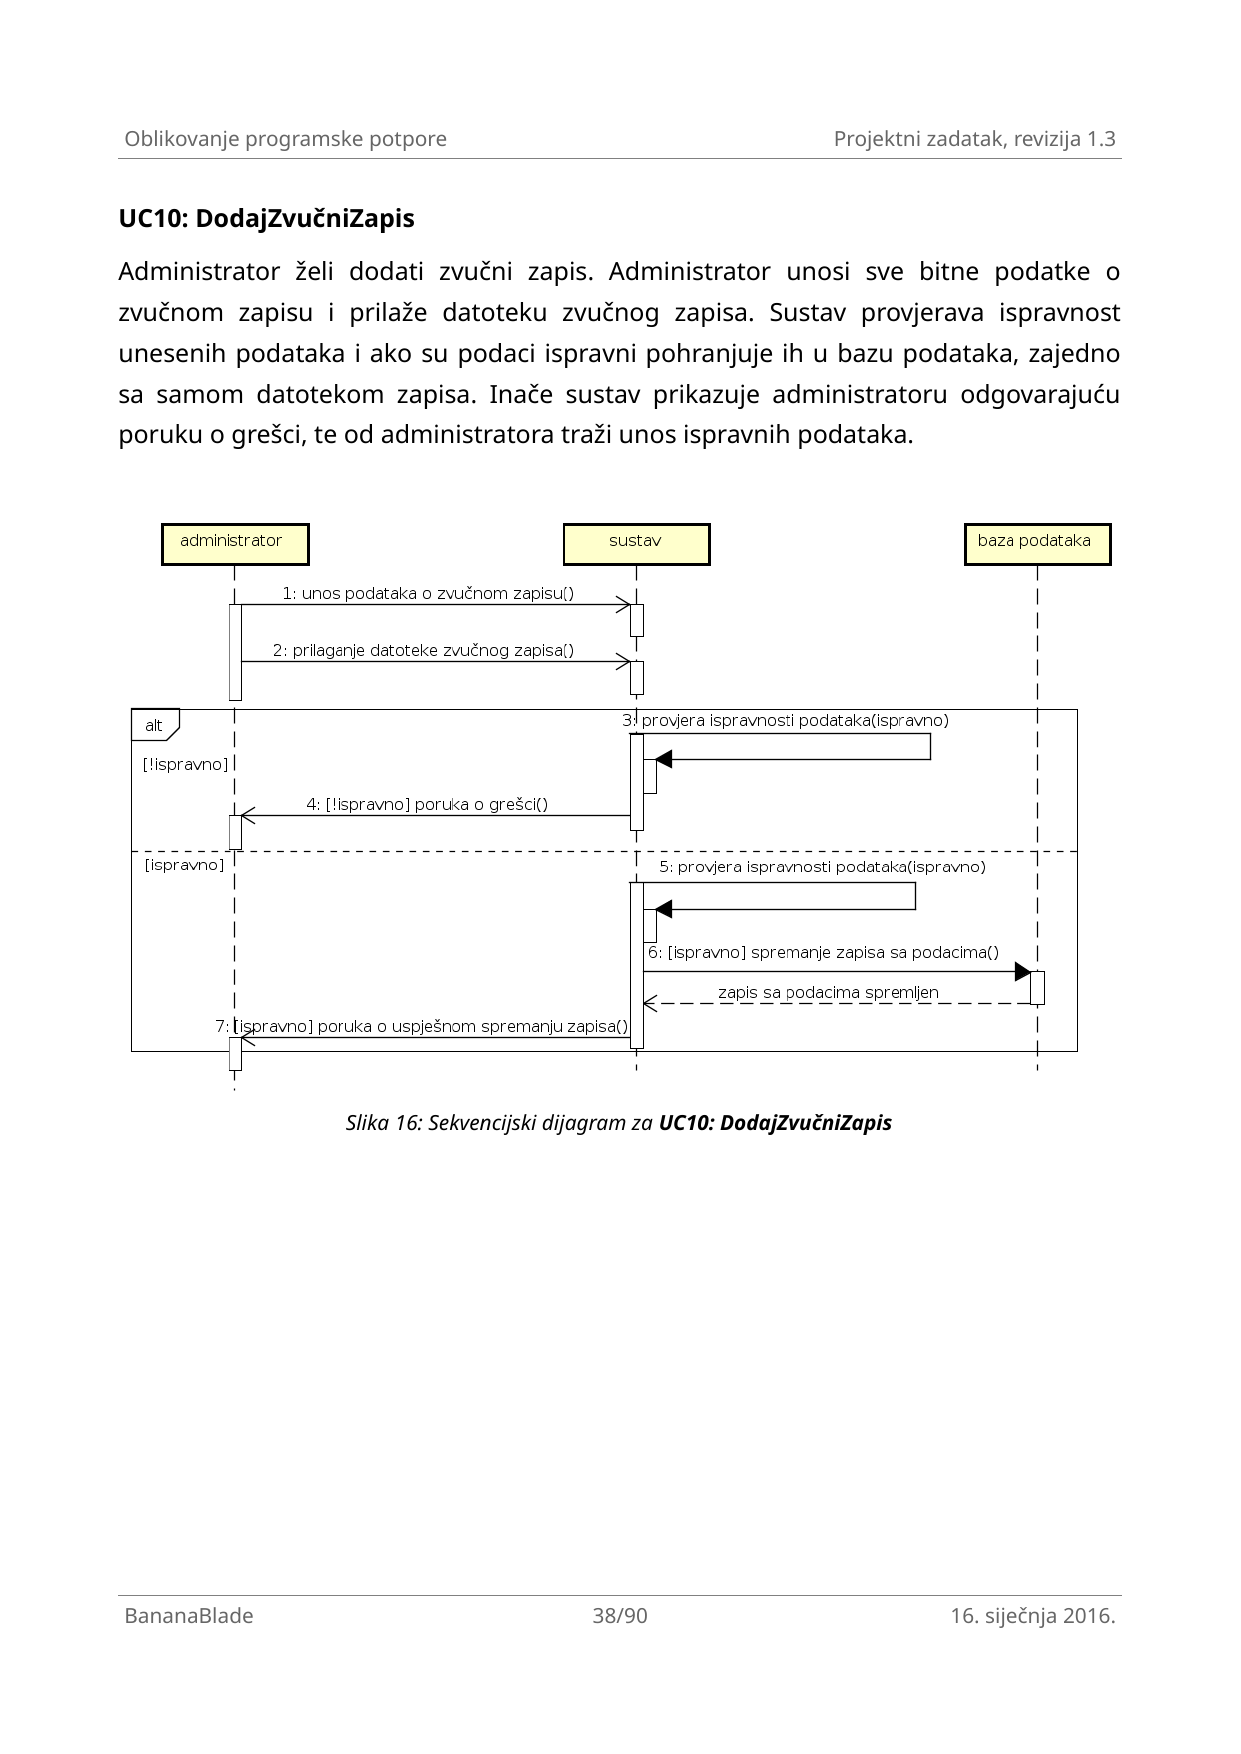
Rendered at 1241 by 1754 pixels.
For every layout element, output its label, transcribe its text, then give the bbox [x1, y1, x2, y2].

picture [118, 511, 1123, 1103]
text Administrator želi dodati zvučni zapis. Administrator unosi sve bitne podatke o zvučnom zapisu i prilaže datoteku zvučnog zapisa. Sustav provjerava ispravnost unesenih podataka i ako su podaci ispravni pohranjuje ih u bazu podataka, zajedno sa samom datotekom zapisa. Inače sustav prikazuje administratoru odgovarajuću poruku o grešci, te od administratora traži unos ispravnih podataka. [118, 254, 1122, 451]
subtitle UC10: DodajZvučniZapis [118, 201, 1122, 234]
text Slika 16: Sekvencijski dijagram za UC10: DodajZvučniZapis [118, 1103, 1122, 1136]
